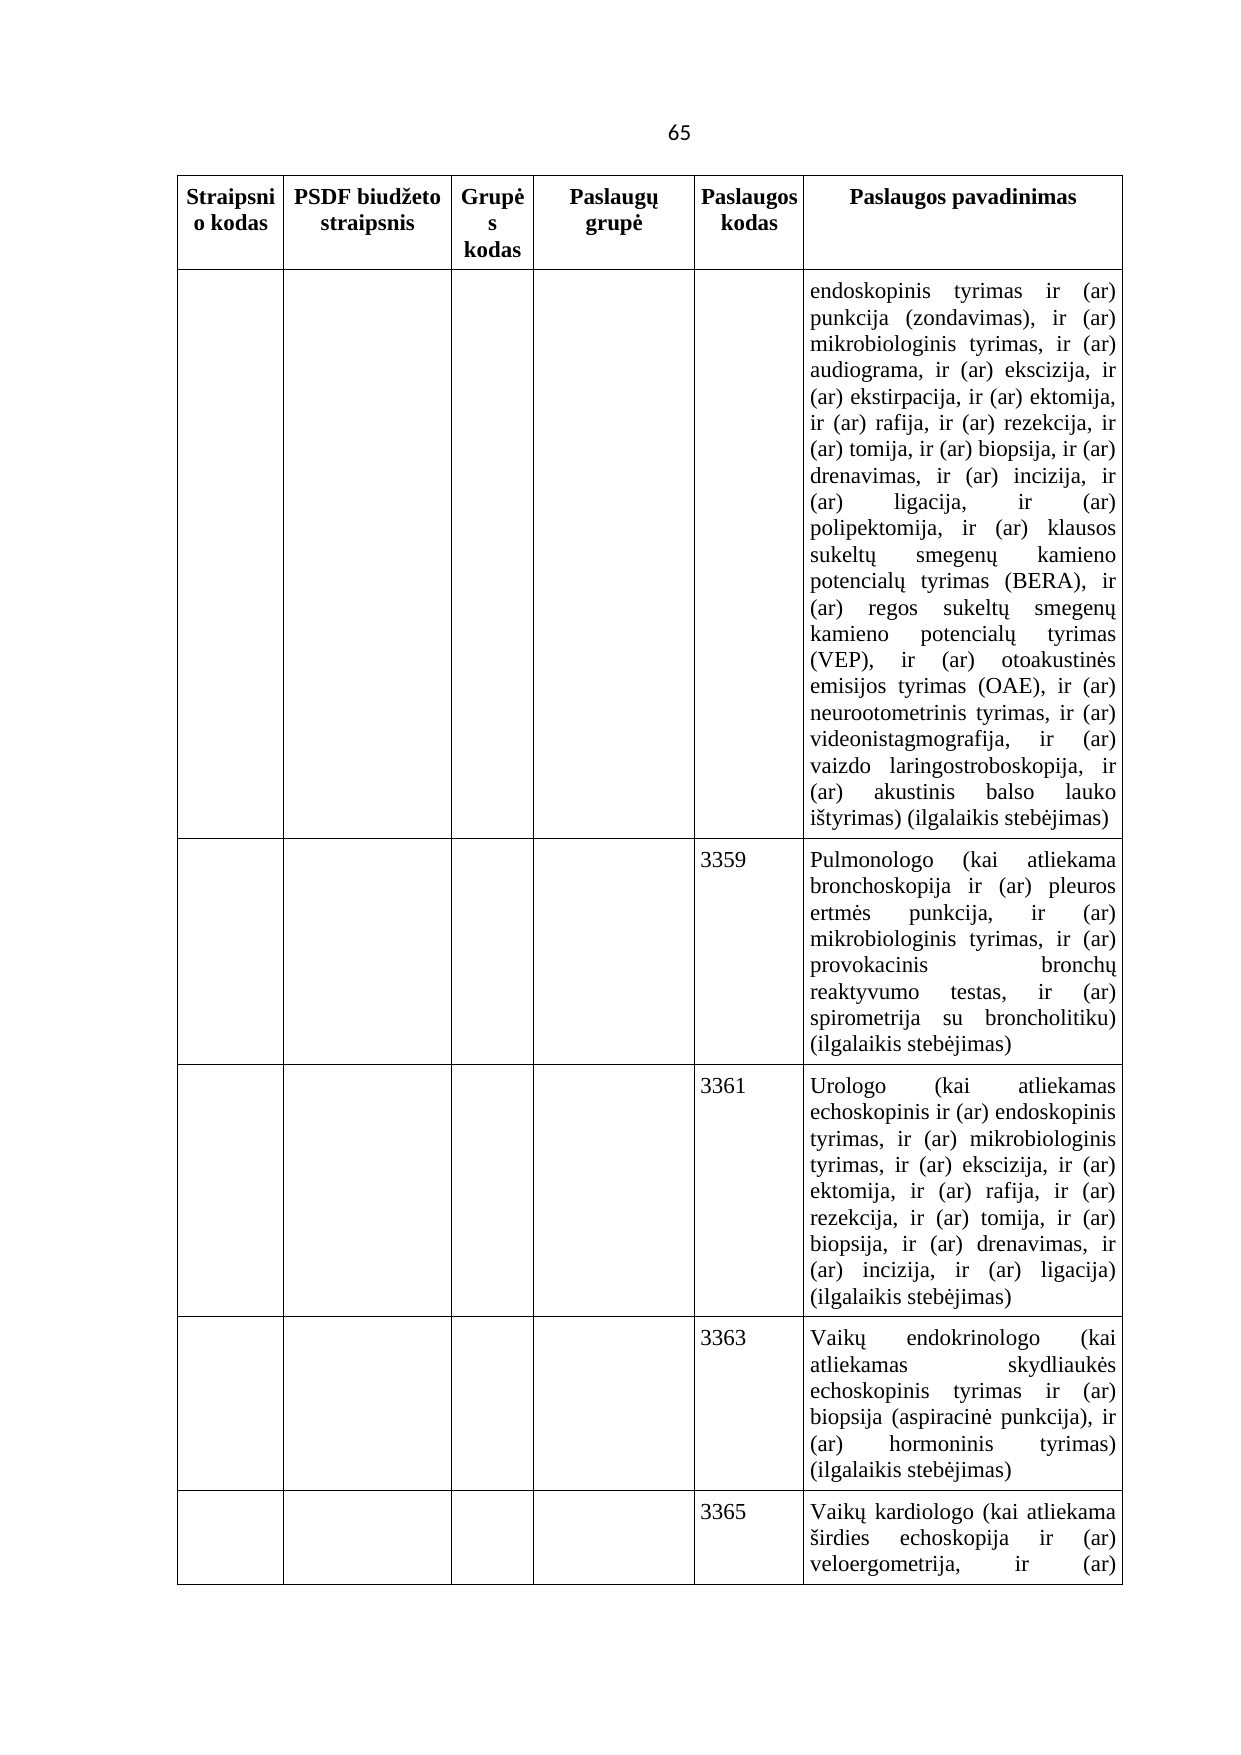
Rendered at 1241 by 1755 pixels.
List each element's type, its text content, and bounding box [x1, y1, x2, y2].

table_cell 3361 [695, 1065, 803, 1316]
table_cell [534, 1065, 694, 1316]
table_cell [452, 270, 533, 838]
table_header PSDF biudžeto straipsnis [284, 176, 451, 269]
table_cell [178, 839, 283, 1064]
table_cell [178, 1491, 283, 1584]
table_cell 3363 [695, 1317, 803, 1489]
table_cell endoskopinis tyrimas ir (ar) punkcija (zondavimas), ir (ar) mikrobiologinis tyrimas, ir (ar) audiograma, ir (ar) ekscizija, ir (ar) ekstirpacija, ir (ar) ektomija, ir (ar) rafija, ir (ar) rezekcija, ir (ar) tomija, ir (ar) biopsija, ir (ar) drenavimas, ir (ar) incizija, ir (ar) ligacija, ir (ar) polipektomija, ir (ar) klausos sukeltų smegenų kamieno potencialų tyrimas (BERA), ir (ar) regos sukeltų smegenų kamieno potencialų tyrimas (VEP), ir (ar) otoakustinės emisijos tyrimas (OAE), ir (ar) neurootometrinis tyrimas, ir (ar) videonistagmografija, ir (ar) vaizdo laringostroboskopija, ir (ar) akustinis balso lauko ištyrimas) (ilgalaikis stebėjimas) [804, 270, 1122, 838]
table_cell [534, 1491, 694, 1584]
table_cell [284, 839, 451, 1064]
table_header Straipsnio kodas [178, 176, 283, 269]
table_cell Pulmonologo (kai atliekama bronchoskopija ir (ar) pleuros ertmės punkcija, ir (ar) mikrobiologinis tyrimas, ir (ar) provokacinis bronchų reaktyvumo testas, ir (ar) spirometrija su broncholitiku) (ilgalaikis stebėjimas) [804, 839, 1122, 1064]
table_cell [284, 1065, 451, 1316]
table_cell [452, 839, 533, 1064]
table_cell Urologo (kai atliekamas echoskopinis ir (ar) endoskopinis tyrimas, ir (ar) mikrobiologinis tyrimas, ir (ar) ekscizija, ir (ar) ektomija, ir (ar) rafija, ir (ar) rezekcija, ir (ar) tomija, ir (ar) biopsija, ir (ar) drenavimas, ir (ar) incizija, ir (ar) ligacija) (ilgalaikis stebėjimas) [804, 1065, 1122, 1316]
table_cell [452, 1065, 533, 1316]
table_header Paslaugos kodas [695, 176, 803, 269]
table_cell 3359 [695, 839, 803, 1064]
table_cell Vaikų endokrinologo (kai atliekamas skydliaukės echoskopinis tyrimas ir (ar) biopsija (aspiracinė punkcija), ir (ar) hormoninis tyrimas) (ilgalaikis stebėjimas) [804, 1317, 1122, 1489]
table_cell [178, 1065, 283, 1316]
table_cell Vaikų kardiologo (kai atliekama širdies echoskopija ir (ar) veloergometrija, ir (ar) [804, 1491, 1122, 1584]
table_cell [178, 1317, 283, 1489]
table_header Grupės kodas [452, 176, 533, 269]
table_cell [695, 270, 803, 838]
table_cell [284, 1317, 451, 1489]
table_cell [178, 270, 283, 838]
table_cell [534, 839, 694, 1064]
table_header Paslaugos pavadinimas [804, 176, 1122, 269]
table_header Paslaugų grupė [534, 176, 694, 269]
table_cell [452, 1491, 533, 1584]
table_cell [534, 1317, 694, 1489]
table_cell [534, 270, 694, 838]
table_cell [284, 270, 451, 838]
table_cell [284, 1491, 451, 1584]
table_cell 3365 [695, 1491, 803, 1584]
table_cell [452, 1317, 533, 1489]
